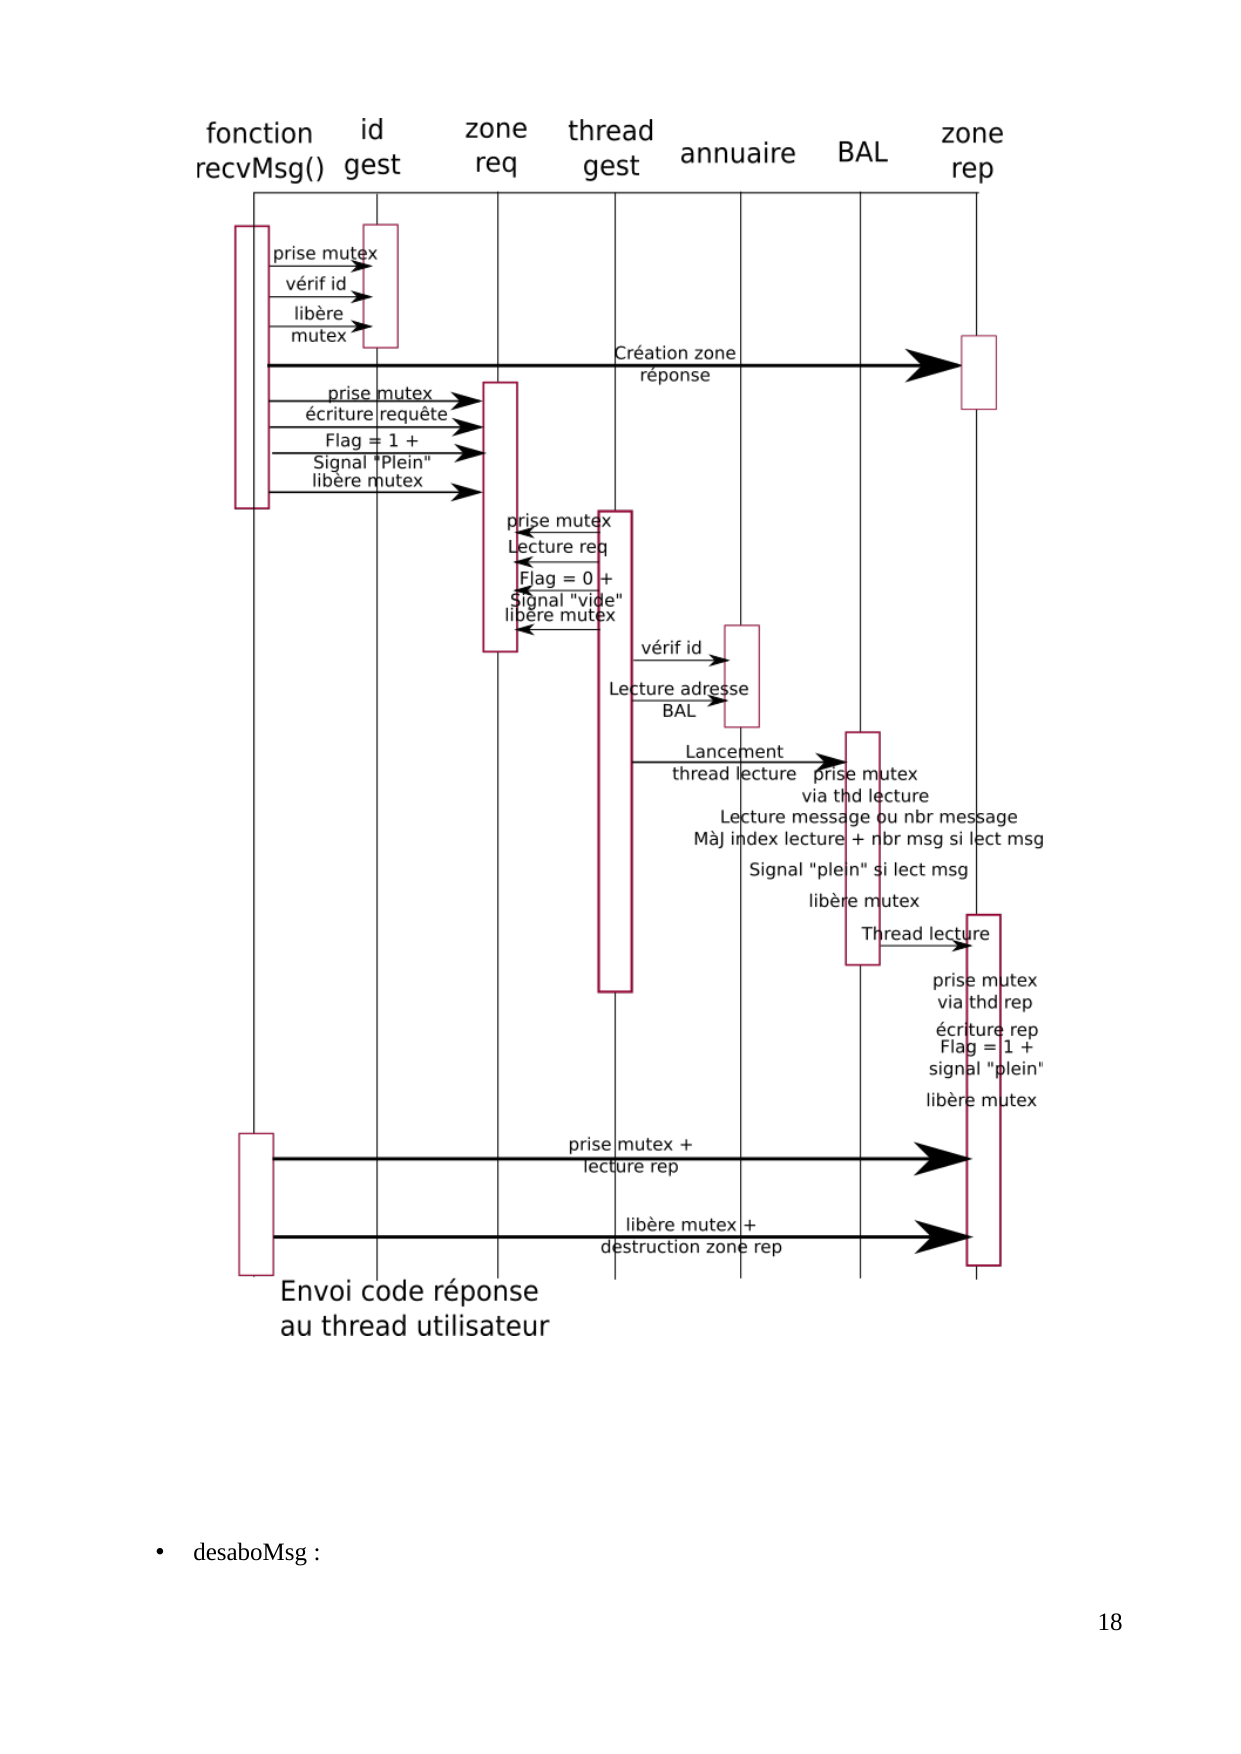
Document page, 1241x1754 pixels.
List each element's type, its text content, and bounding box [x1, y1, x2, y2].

list desaboMsg : [156, 1537, 1122, 1566]
picture [197, 118, 1043, 1336]
